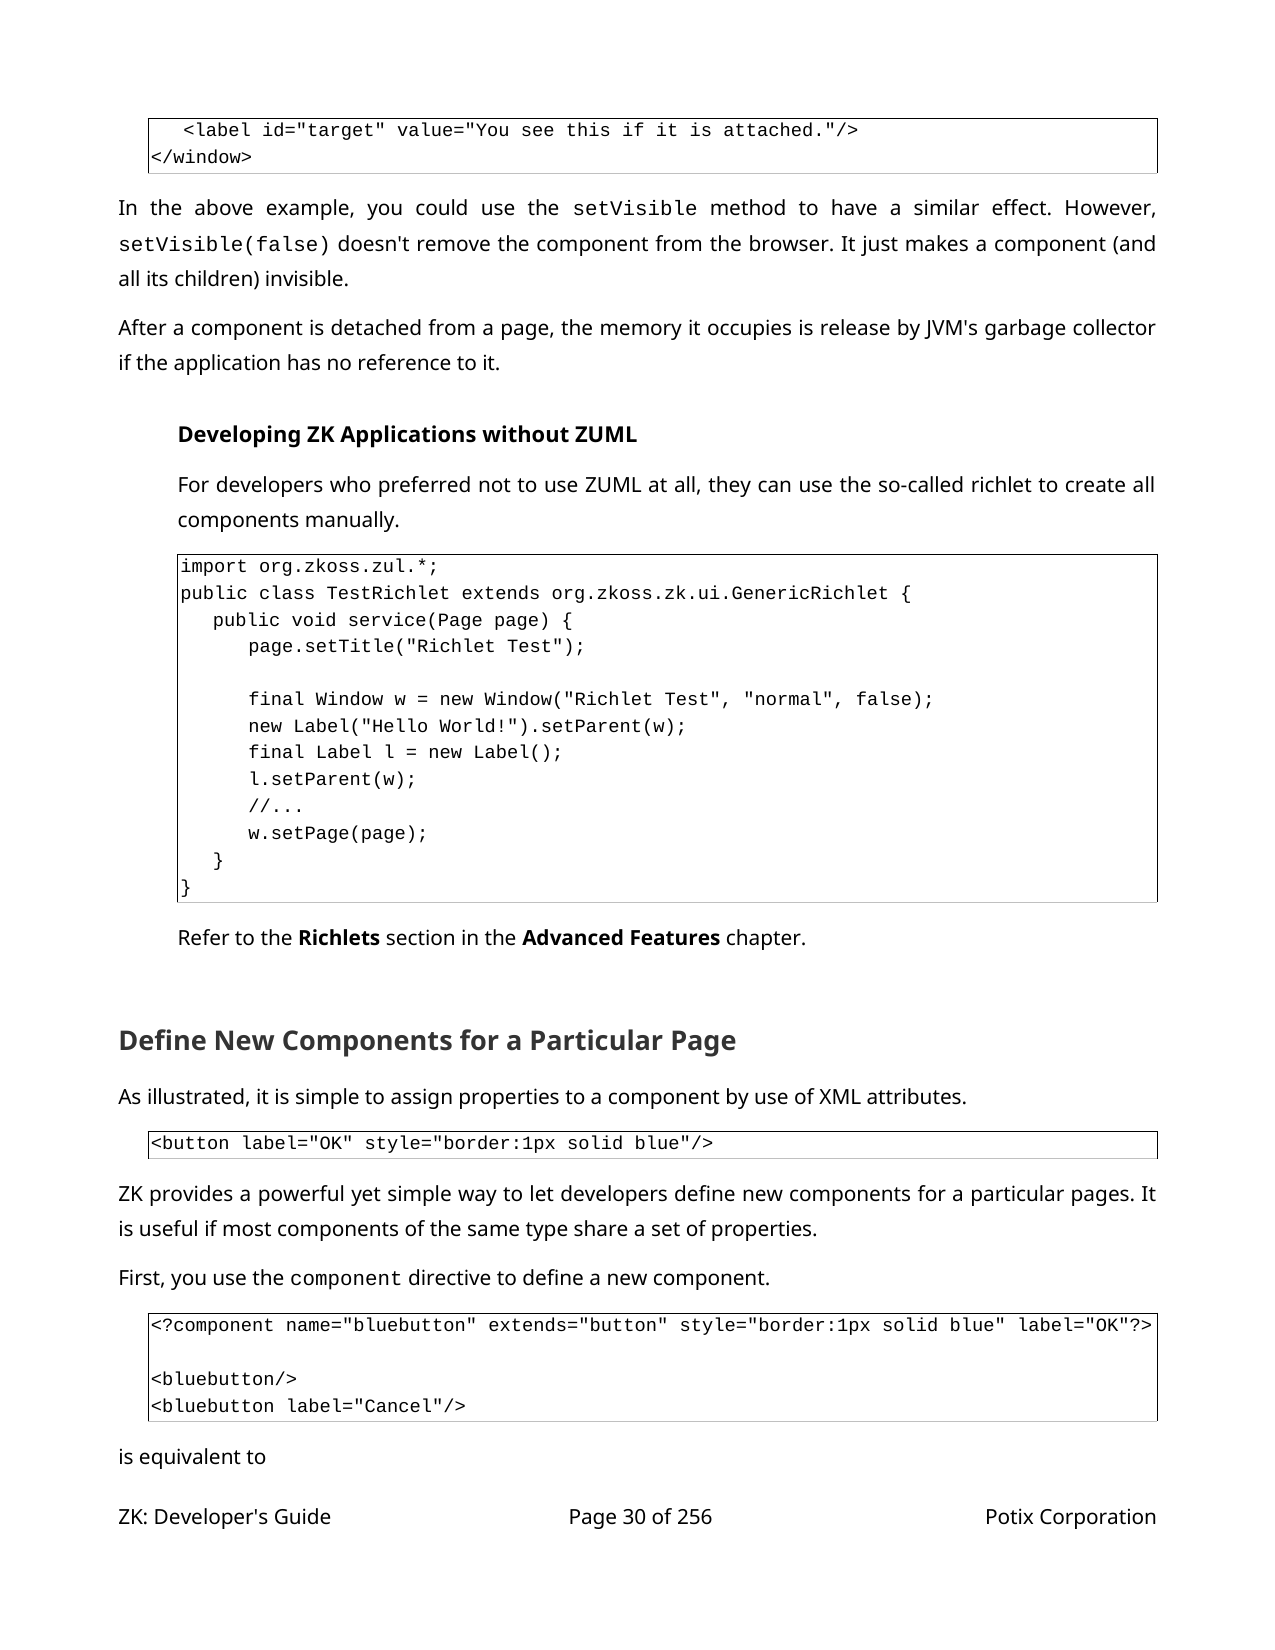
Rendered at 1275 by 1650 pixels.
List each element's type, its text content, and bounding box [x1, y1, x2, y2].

subtitle Define New Components for a Particular Page [118, 1022, 1157, 1059]
text import org.zkoss.zul.*; [178, 555, 1157, 578]
text public class TestRichlet extends org.zkoss.zk.ui.GenericRichlet { public void service(Page page) { page.setTitle("Richlet Test"); final Window w = new Window("Richlet Test", "normal", false); new Label("Hello World!").setParent(w); final Label l = new Label(); l.setParent(w); [178, 581, 1157, 791]
text ZK provides a powerful yet simple way to let developers define new components for a particular pages. It is useful if most components of the same type share a set of properties. [118, 1179, 1157, 1243]
text <bluebutton label="Cancel"/> [149, 1394, 1157, 1421]
text is equivalent to [118, 1442, 1157, 1470]
text <label id="target" value="You see this if it is attached."/> [149, 119, 1157, 142]
text After a component is detached from a page, the memory it occupies is release by JVM's garbage collector if the application has no reference to it. [118, 313, 1157, 377]
text As illustrated, it is simple to assign properties to a component by use of XML attributes. [118, 1082, 1157, 1111]
subtitle Developing ZK Applications without ZUML [177, 419, 1157, 449]
text First, you use the component directive to define a new component. [118, 1263, 1157, 1292]
text Refer to the Richlets section in the Advanced Features chapter. [177, 923, 1157, 951]
text w.setPage(page); } [178, 821, 1157, 872]
text //... [178, 794, 1157, 818]
text </window> [149, 145, 1157, 173]
text For developers who preferred not to use ZUML at all, they can use the so-called richlet to create all components manually. [177, 470, 1157, 533]
text <button label="OK" style="border:1px solid blue"/> [149, 1132, 1157, 1158]
text <bluebutton/> [149, 1367, 1157, 1391]
text In the above example, you could use the setVisible method to have a similar effect. However, setVisible(false) doesn't remove the component from the browser. It just makes a component (and all its children) invisible. [118, 193, 1157, 292]
text } [178, 875, 1157, 902]
text <?component name="bluebutton" extends="button" style="border:1px solid blue" label="OK"?> [149, 1314, 1157, 1337]
